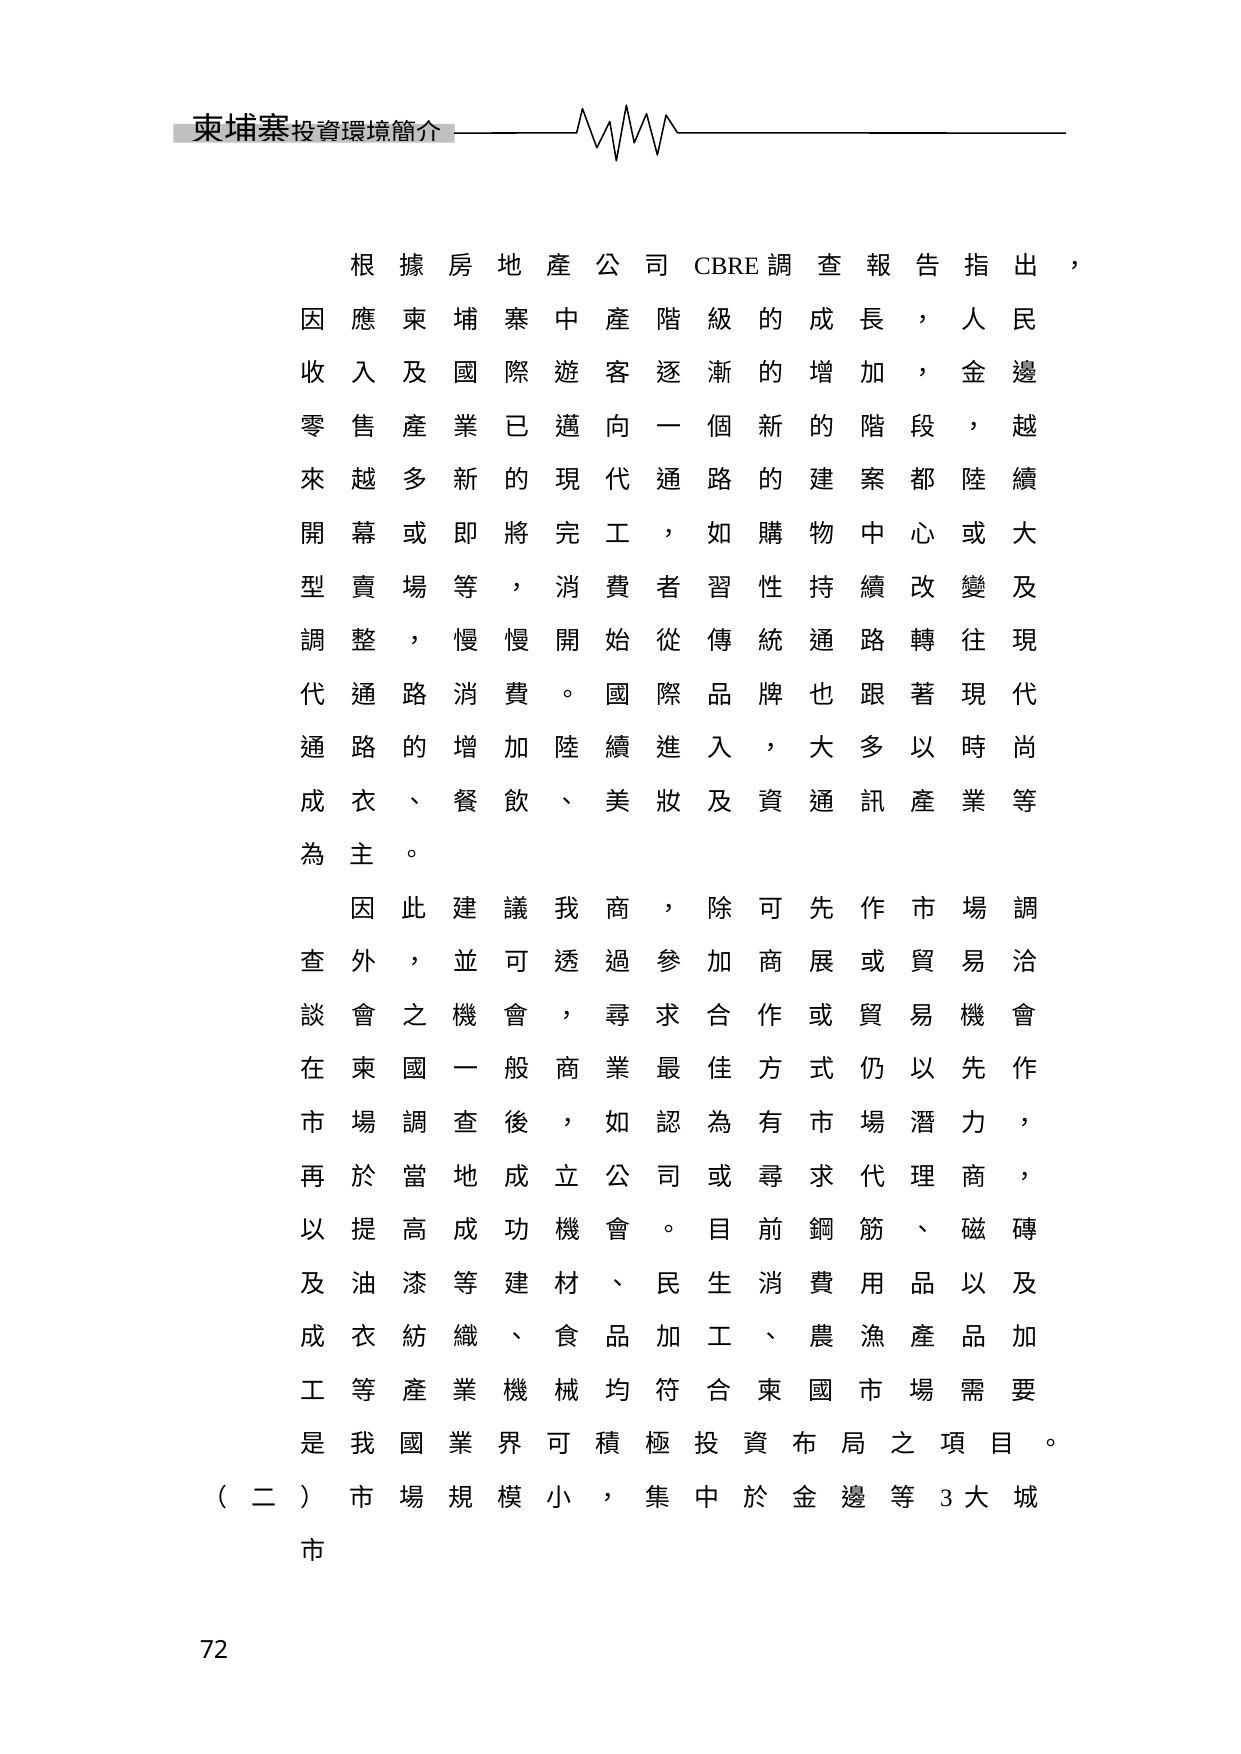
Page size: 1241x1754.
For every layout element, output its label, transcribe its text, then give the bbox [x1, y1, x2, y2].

text （二）市場規模小，集中於金邊等3大城市 [202, 1469, 1063, 1576]
text 因此建議我商，除可先作市場調查外，並可透過參加商展或貿易洽談會之機會，尋求合作或貿易機會。在柬國一般商業最佳方式仍以先作市場調查後，如認為有市場潛力，再於當地成立公司或尋求代理商，以提高成功機會。目前鋼筋、磁磚及油漆等建材、民生消費用品以及成衣紡織、食品加工、農漁產品加工等產業機械均符合柬國市場需要，是我國業界可積極投資布局之項目。 [276, 880, 1063, 1469]
text 根據房地產公司CBRE調查報告指出，因應柬埔寨中產階級的成長，人民收入及國際遊客逐漸的增加，金邊零售產業已邁向一個新的階段，越來越多新的現代通路的建案都陸續開幕或即將完工，如購物中心或大型賣場等，消費者習性持續改變及調整，慢慢開始從傳統通路轉往現代通路消費。國際品牌也跟著現代通路的增加陸續進入，大多以時尚成衣、餐飲、美妝及資通訊產業等為主。 [276, 237, 1063, 880]
